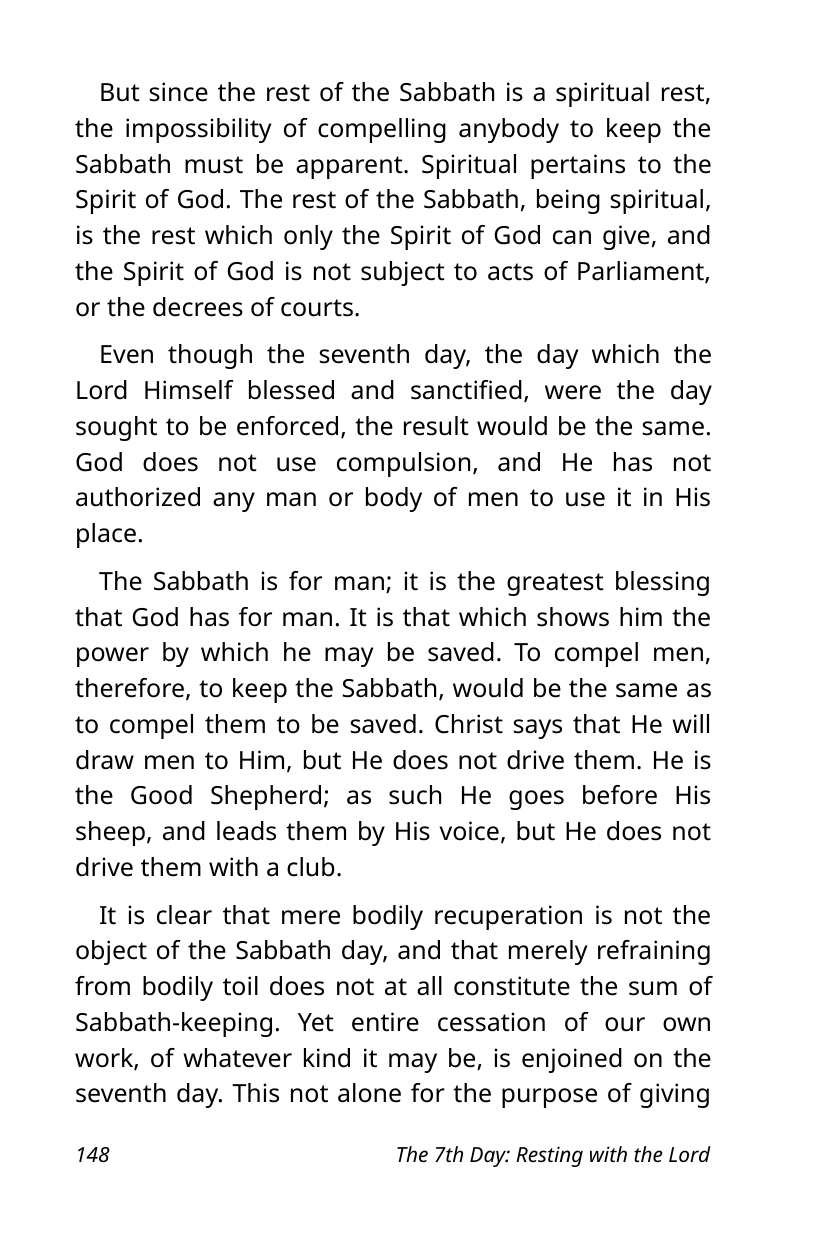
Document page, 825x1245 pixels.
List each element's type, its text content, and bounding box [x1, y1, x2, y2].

text It is clear that mere bodily recuperation is not the object of the Sabbath day, and that merely refraining from bodily toil does not at all constitute the sum of Sabbath-keeping. Yet entire cessation of our own work, of whatever kind it may be, is enjoined on the seventh day. This not alone for the purpose of giving [75, 897, 712, 1110]
text The Sabbath is for man; it is the greatest blessing that God has for man. It is that which shows him the power by which he may be saved. To compel men, therefore, to keep the Sabbath, would be the same as to compel them to be saved. Christ says that He will draw men to Him, but He does not drive them. He is the Good Shepherd; as such He goes before His sheep, and leads them by His voice, but He does not drive them with a club. [75, 564, 712, 883]
text But since the rest of the Sabbath is a spiritual rest, the impossibility of compelling anybody to keep the Sabbath must be apparent. Spiritual pertains to the Spirit of God. The rest of the Sabbath, being spiritual, is the rest which only the Spirit of God can give, and the Spirit of God is not subject to acts of Parliament, or the decrees of courts. [75, 75, 712, 323]
text Even though the seventh day, the day which the Lord Himself blessed and sanctified, were the day sought to be enforced, the result would be the same. God does not use compulsion, and He has not authorized any man or body of men to use it in His place. [75, 337, 712, 550]
